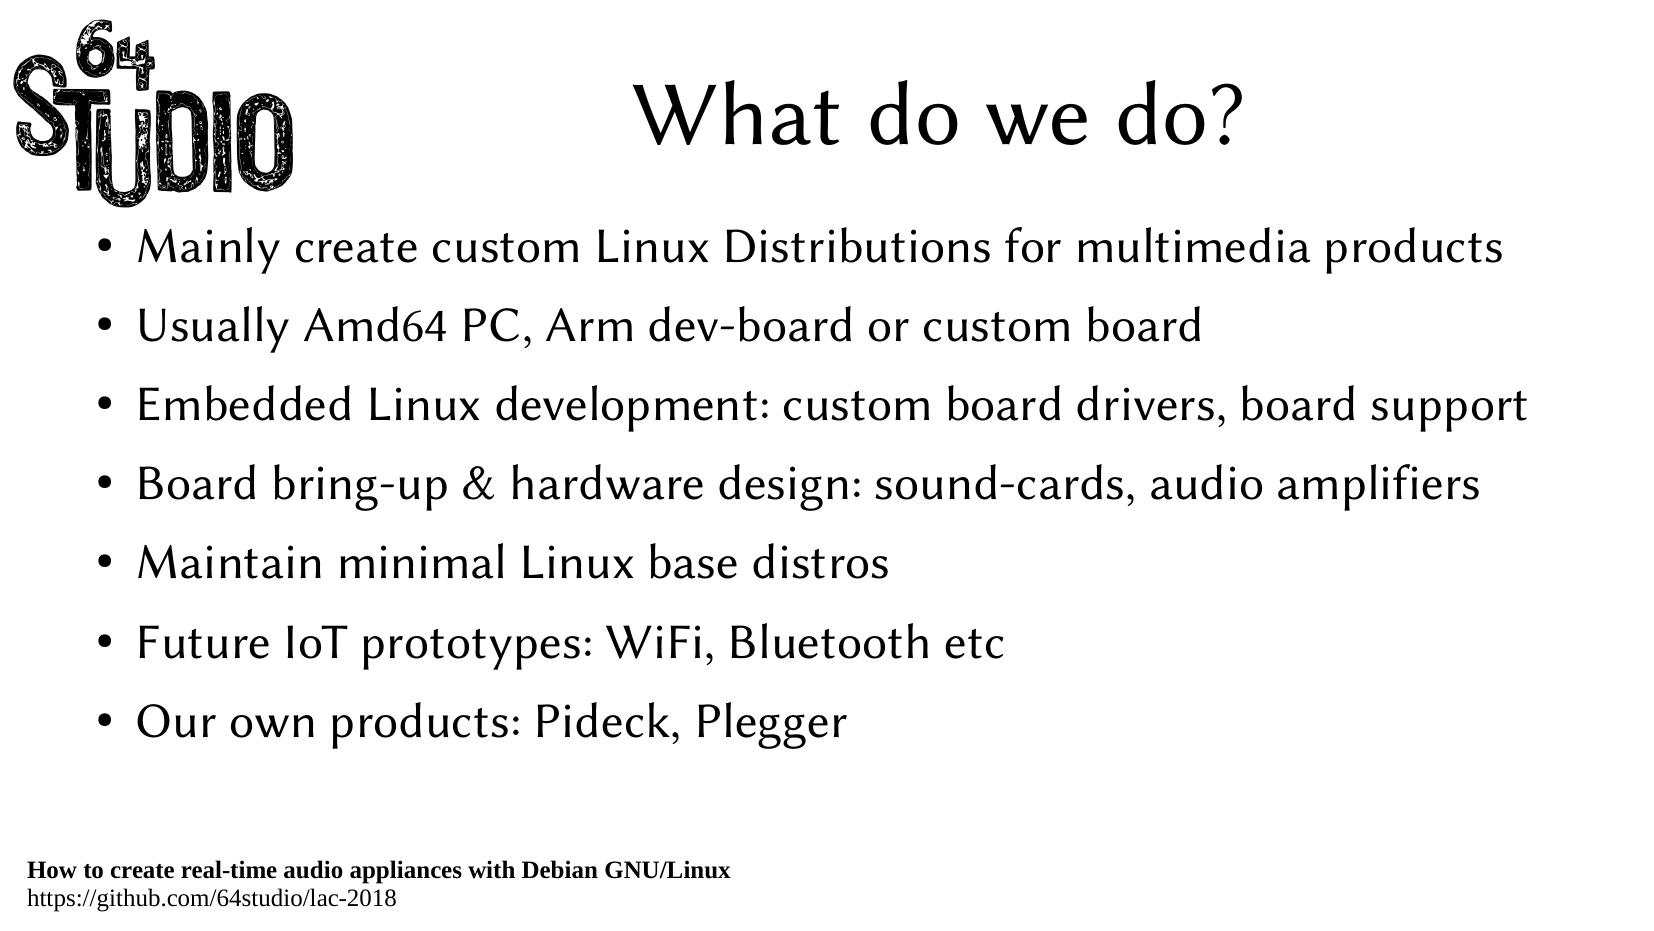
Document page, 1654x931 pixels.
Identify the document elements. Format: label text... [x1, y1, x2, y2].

text_box How to create real-time audio appliances with Debian GNU/Linux https://github.com/64studio/lac-2018 [12, 848, 922, 919]
list Mainly create custom Linux Distributions for multimedia products Usually Amd64 PC, Arm dev-board or custom board Embedded Linux development: custom board drivers, board support Board bring-up & hardware design: sound-cards, audio amplifiers Maintain minimal Linux base distros Future IoT prototypes: WiFi, Bluetooth etc Our own products: Pideck, Plegger [82, 217, 1571, 758]
title What do we do? [307, 37, 1571, 193]
picture [5, 5, 299, 213]
